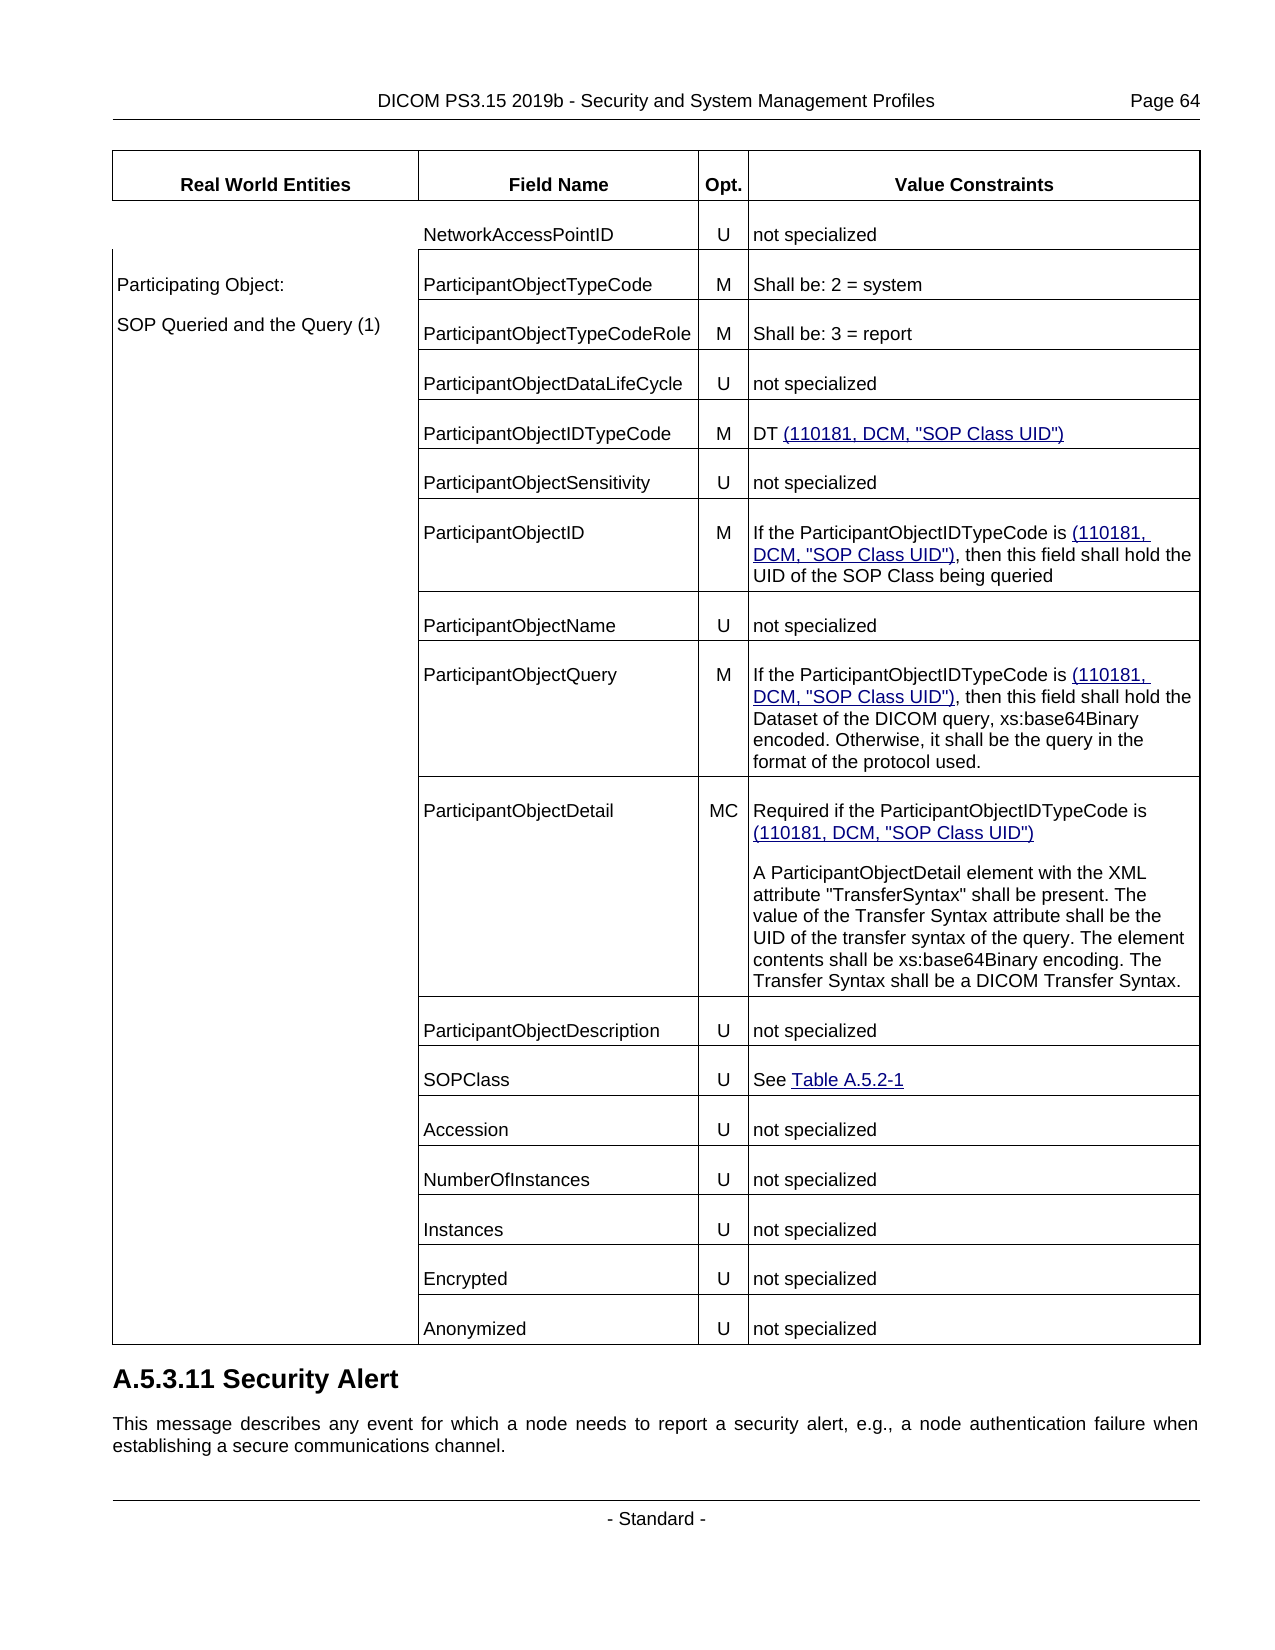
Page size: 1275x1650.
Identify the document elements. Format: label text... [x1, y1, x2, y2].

table_cell M [699, 641, 748, 776]
table_cell Encrypted [419, 1245, 698, 1294]
table_cell ParticipantObjectSensitivity [419, 449, 698, 498]
table_cell U [699, 449, 748, 498]
table_cell Anonymized [419, 1295, 698, 1343]
table_cell Required if the ParticipantObjectIDTypeCode is (110181, DCM, "SOP Class UID") A ParticipantObjectDetail element with the XML attribute "TransferSyntax" shall be present. The value of the Transfer Syntax attribute shall be the UID of the transfer syntax of the query. The element contents shall be xs:base64Binary encoding. The Transfer Syntax shall be a DICOM Transfer Syntax. [749, 777, 1199, 996]
text This message describes any event for which a node needs to report a security alert, e.g., a node authentication failure when establishing a secure communications channel. [112, 1413, 1200, 1456]
table_cell U [699, 1195, 748, 1244]
table_header Field Name [419, 151, 698, 200]
table_cell M [699, 400, 748, 448]
table_cell U [699, 1245, 748, 1294]
table_cell Accession [419, 1096, 698, 1145]
table_cell M [699, 300, 748, 349]
table_cell DT (110181, DCM, "SOP Class UID") [749, 400, 1199, 448]
table_cell U [699, 350, 748, 398]
table_cell not specialized [749, 997, 1199, 1045]
table_cell ParticipantObjectTypeCode [419, 250, 698, 299]
table_cell not specialized [749, 350, 1199, 398]
table_cell M [699, 250, 748, 299]
table_cell not specialized [749, 1195, 1199, 1244]
table_cell not specialized [749, 1295, 1199, 1343]
table_cell not specialized [749, 1096, 1199, 1145]
table_cell ParticipantObjectDetail [419, 777, 698, 996]
table_cell not specialized [749, 449, 1199, 498]
table_cell ParticipantObjectDataLifeCycle [419, 350, 698, 398]
table_header Value Constraints [749, 151, 1199, 200]
table_cell U [699, 997, 748, 1045]
table_header Opt. [699, 151, 748, 200]
table_cell Participating Object: SOP Queried and the Query (1) [113, 249, 418, 1343]
table_cell Shall be: 2 = system [749, 250, 1199, 299]
table_cell U [699, 201, 748, 249]
table_cell U [699, 592, 748, 640]
table_header Real World Entities [113, 151, 418, 200]
table_cell Instances [419, 1195, 698, 1244]
table_cell If the ParticipantObjectIDTypeCode is (110181, DCM, "SOP Class UID"), then this field shall hold the Dataset of the DICOM query, xs:base64Binary encoded. Otherwise, it shall be the query in the format of the protocol used. [749, 641, 1199, 776]
table_cell U [699, 1096, 748, 1145]
table_cell MC [699, 777, 748, 996]
table_cell U [699, 1295, 748, 1343]
table_cell not specialized [749, 201, 1199, 249]
table_cell If the ParticipantObjectIDTypeCode is (110181, DCM, "SOP Class UID"), then this field shall hold the UID of the SOP Class being queried [749, 499, 1199, 591]
table_cell U [699, 1046, 748, 1095]
table_cell NetworkAccessPointID [419, 201, 698, 249]
table_cell M [699, 499, 748, 591]
table_cell ParticipantObjectTypeCodeRole [419, 300, 698, 349]
table_cell NumberOfInstances [419, 1146, 698, 1194]
table_cell ParticipantObjectDescription [419, 997, 698, 1045]
table_cell U [699, 1146, 748, 1194]
table_cell ParticipantObjectQuery [419, 641, 698, 776]
table_cell not specialized [749, 592, 1199, 640]
table_cell SOPClass [419, 1046, 698, 1095]
table_cell not specialized [749, 1146, 1199, 1194]
table_cell ParticipantObjectIDTypeCode [419, 400, 698, 448]
table_cell not specialized [749, 1245, 1199, 1294]
table_cell ParticipantObjectName [419, 592, 698, 640]
table_cell Shall be: 3 = report [749, 300, 1199, 349]
table_cell See Table A.5.2-1 [749, 1046, 1199, 1095]
text A.5.3.11 Security Alert [112, 1363, 1200, 1394]
table_cell ParticipantObjectID [419, 499, 698, 591]
